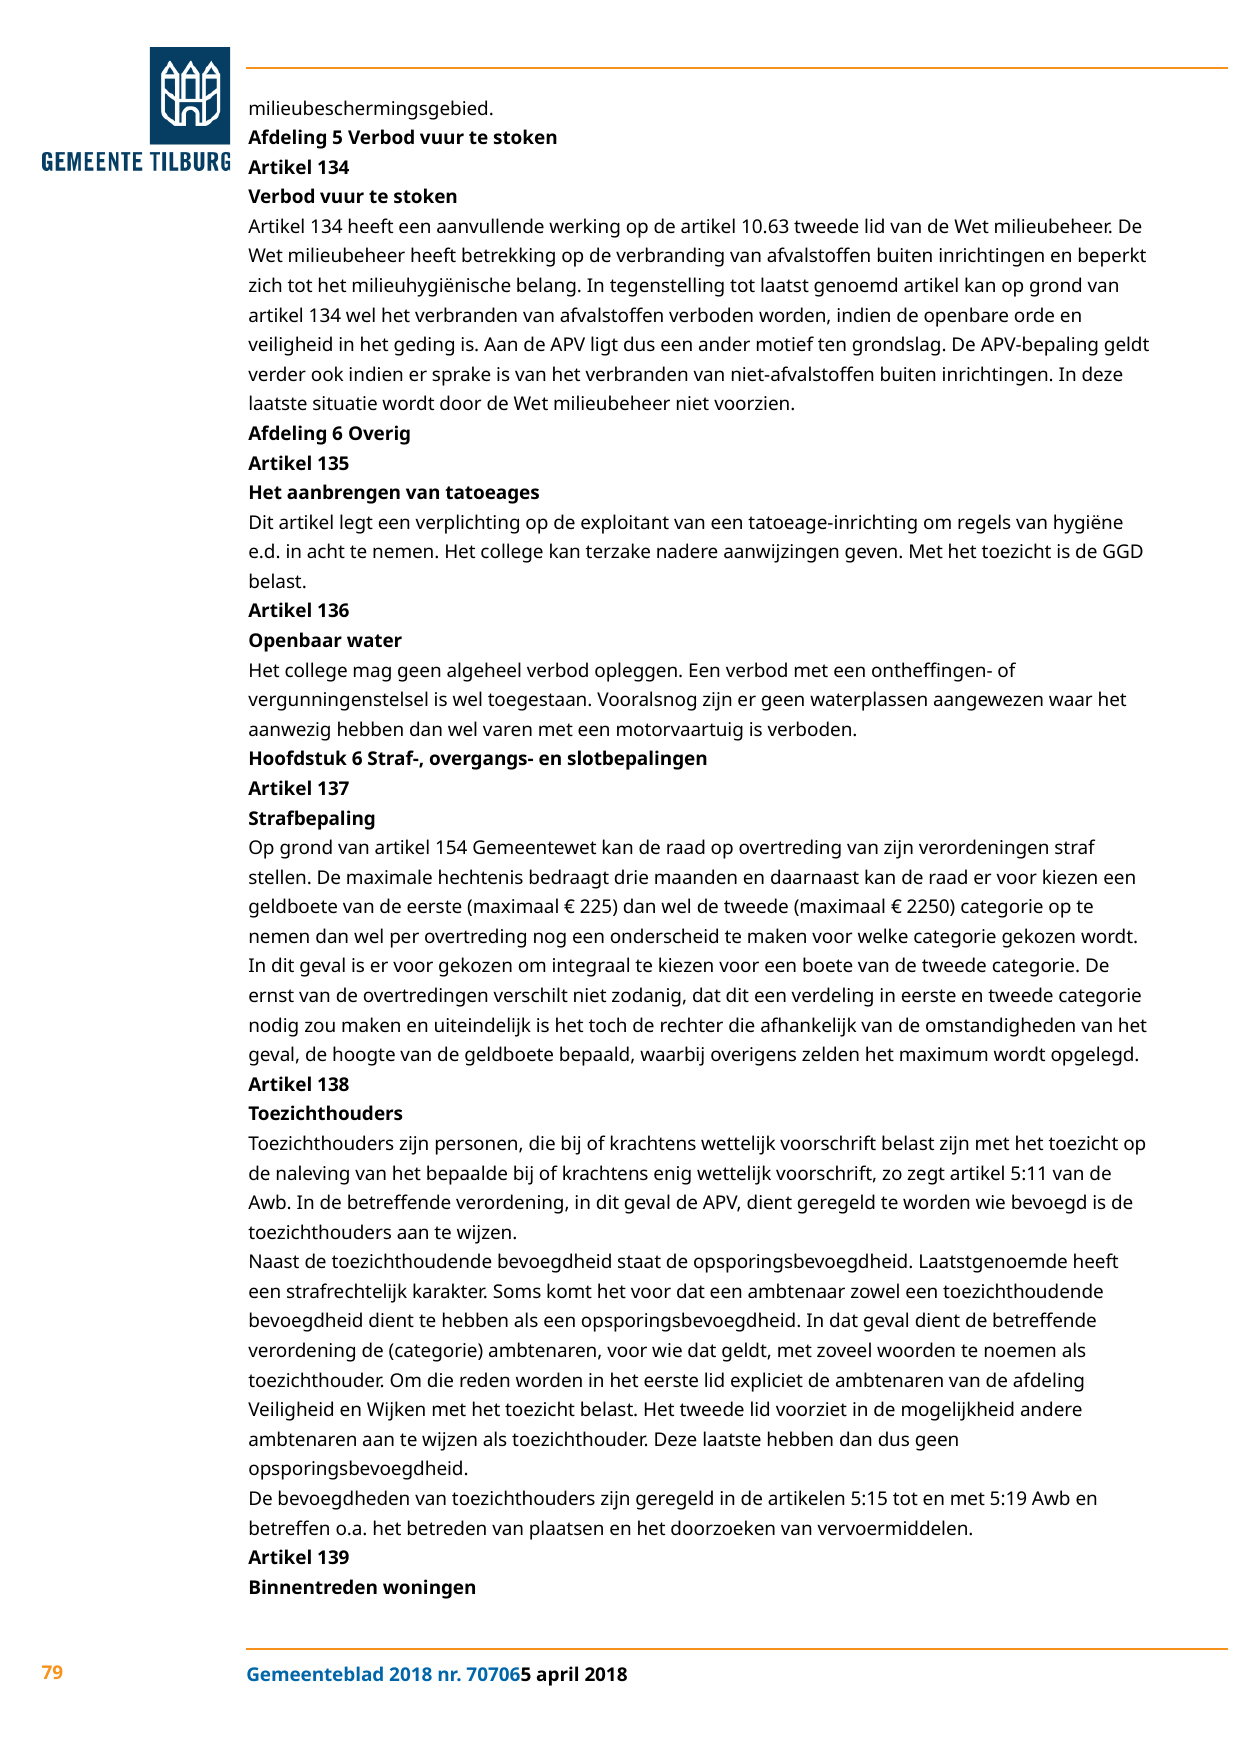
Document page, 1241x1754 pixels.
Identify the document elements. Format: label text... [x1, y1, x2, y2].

text Het college mag geen algeheel verbod opleggen. Een verbod met een ontheffingen- of vergunningenstelsel is wel toegestaan. Vooralsnog zijn er geen waterplassen aangewezen waar het aanwezig hebben dan wel varen met een motorvaartuig is verboden. [248, 657, 1152, 742]
text Dit artikel legt een verplichting op de exploitant van een tatoeage-inrichting om regels van hygiëne e.d. in acht te nemen. Het college kan terzake nadere aanwijzingen geven. Met het toezicht is de GGD belast. [248, 509, 1152, 594]
text Artikel 134 [248, 154, 1152, 180]
text Artikel 136 [248, 598, 1152, 623]
text Op grond van artikel 154 Gemeentewet kan de raad op overtreding van zijn verordeningen straf stellen. De maximale hechtenis bedraagt drie maanden en daarnaast kan de raad er voor kiezen een geldboete van de eerste (maximaal € 225) dan wel de tweede (maximaal € 2250) categorie op te nemen dan wel per overtreding nog een onderscheid te maken voor welke categorie gekozen wordt. [248, 834, 1152, 949]
text milieubeschermingsgebied. [248, 95, 1152, 121]
text Toezichthouders zijn personen, die bij of krachtens wettelijk voorschrift belast zijn met het toezicht op de naleving van het bepaalde bij of krachtens enig wettelijk voorschrift, zo zegt artikel 5:11 van de Awb. In de betreffende verordening, in dit geval de APV, dient geregeld te worden wie bevoegd is de toezichthouders aan te wijzen. [248, 1130, 1152, 1245]
text Artikel 139 [248, 1544, 1152, 1570]
text Openbaar water [248, 627, 1152, 653]
text Artikel 138 [248, 1071, 1152, 1097]
text Strafbepaling [248, 805, 1152, 831]
text Artikel 135 [248, 450, 1152, 476]
text Artikel 137 [248, 775, 1152, 801]
text Artikel 134 heeft een aanvullende werking op de artikel 10.63 tweede lid van de Wet milieubeheer. De Wet milieubeheer heeft betrekking op de verbranding van afvalstoffen buiten inrichtingen en beperkt zich tot het milieuhygiënische belang. In tegenstelling tot laatst genoemd artikel kan op grond van artikel 134 wel het verbranden van afvalstoffen verboden worden, indien de openbare orde en veiligheid in het geding is. Aan de APV ligt dus een ander motief ten grondslag. De APV-bepaling geldt verder ook indien er sprake is van het verbranden van niet-afvalstoffen buiten inrichtingen. In deze laatste situatie wordt door de Wet milieubeheer niet voorzien. [248, 213, 1152, 416]
text De bevoegdheden van toezichthouders zijn geregeld in de artikelen 5:15 tot en met 5:19 Awb en betreffen o.a. het betreden van plaatsen en het doorzoeken van vervoermiddelen. [248, 1485, 1152, 1541]
text Afdeling 6 Overig [248, 420, 1152, 446]
text Verbod vuur te stoken [248, 183, 1152, 209]
text Binnentreden woningen [248, 1574, 1152, 1600]
text Afdeling 5 Verbod vuur te stoken [248, 124, 1152, 150]
picture [41, 47, 231, 172]
text Naast de toezichthoudende bevoegdheid staat de opsporingsbevoegdheid. Laatstgenoemde heeft een strafrechtelijk karakter. Soms komt het voor dat een ambtenaar zowel een toezichthoudende bevoegdheid dient te hebben als een opsporingsbevoegdheid. In dat geval dient de betreffende verordening de (categorie) ambtenaren, voor wie dat geldt, met zoveel woorden te noemen als toezichthouder. Om die reden worden in het eerste lid expliciet de ambtenaren van de afdeling Veiligheid en Wijken met het toezicht belast. Het tweede lid voorziet in de mogelijkheid andere ambtenaren aan te wijzen als toezichthouder. Deze laatste hebben dan dus geen opsporingsbevoegdheid. [248, 1248, 1152, 1481]
text Het aanbrengen van tatoeages [248, 479, 1152, 505]
text Toezichthouders [248, 1101, 1152, 1126]
text In dit geval is er voor gekozen om integraal te kiezen voor een boete van de tweede categorie. De ernst van de overtredingen verschilt niet zodanig, dat dit een verdeling in eerste en tweede categorie nodig zou maken en uiteindelijk is het toch de rechter die afhankelijk van de omstandigheden van het geval, de hoogte van de geldboete bepaald, waarbij overigens zelden het maximum wordt opgelegd. [248, 953, 1152, 1067]
text Hoofdstuk 6 Straf-, overgangs- en slotbepalingen [248, 746, 1152, 771]
